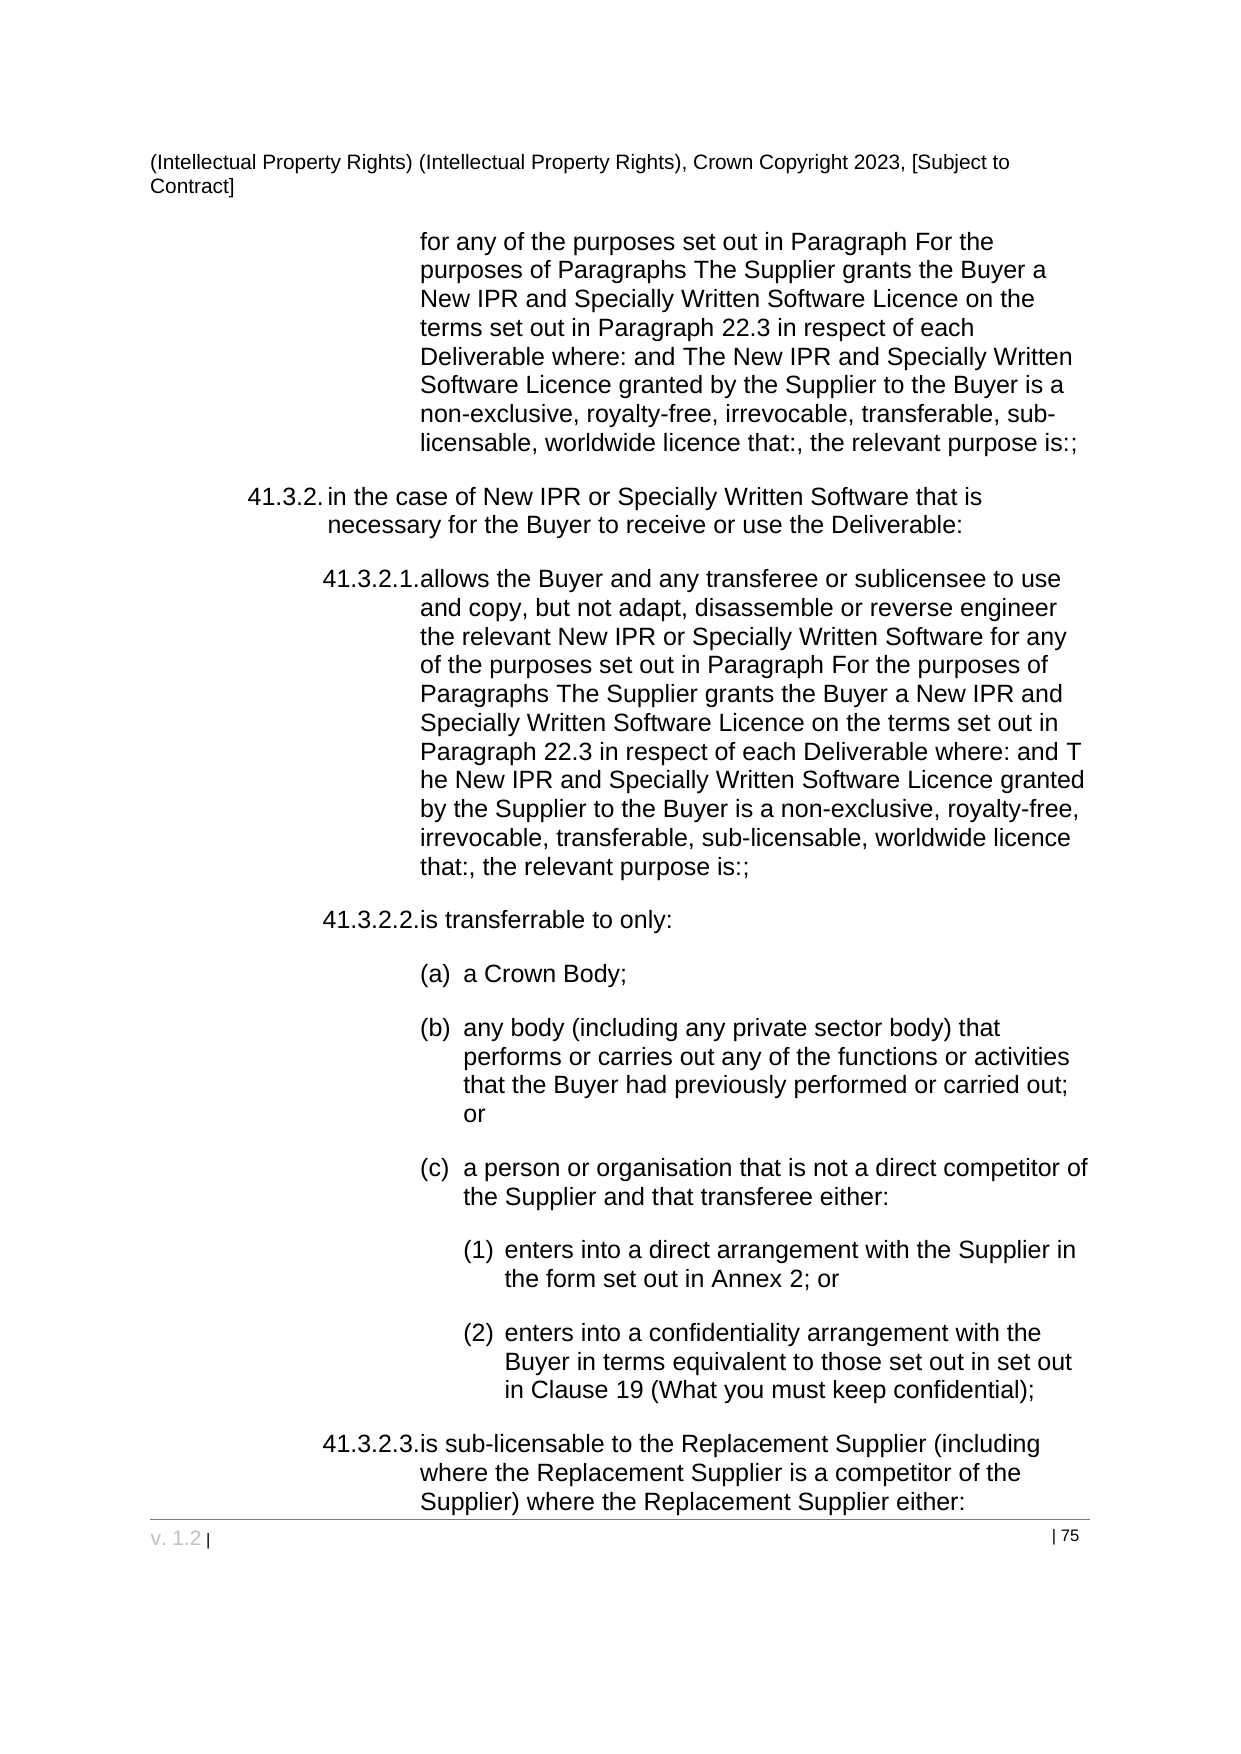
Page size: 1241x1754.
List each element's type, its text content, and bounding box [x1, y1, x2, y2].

subtitle enters into a confidentiality arrangement with the Buyer in terms equivalent to those set out in set out in Clause 19 (What you must keep confidential); [463, 1318, 1090, 1404]
subtitle in the case of New IPR or Specially Written Software that is necessary for the Buyer to receive or use the Deliverable: [247, 482, 1090, 539]
subtitle a Crown Body; [420, 959, 1090, 988]
subtitle allows the Buyer and any transferee or sub-licensee to use, copy and adapt the New IPR or Specially Written Software for any of the purposes set out in Paragraph 22.4; [322, 227, 1090, 457]
subtitle allows the Buyer and any transferee or sublicensee to use and copy, but not adapt, disassemble or reverse engineer the relevant New IPR or Specially Written Software for any of the purposes set out in Paragraph 22.4; [322, 564, 1090, 880]
subtitle a person or organisation that is not a direct competitor of the Supplier and that transferee either: [420, 1153, 1090, 1210]
subtitle any body (including any private sector body) that performs or carries out any of the functions or activities that the Buyer had previously performed or carried out; or [420, 1013, 1090, 1128]
subtitle enters into a direct arrangement with the Supplier in the form set out in Annex 2; or [463, 1235, 1090, 1293]
subtitle is sub-licensable to the Replacement Supplier (including where the Replacement Supplier is a competitor of the Supplier) where the Replacement Supplier either: [322, 1429, 1090, 1515]
subtitle is transferrable to only: [322, 905, 1090, 934]
